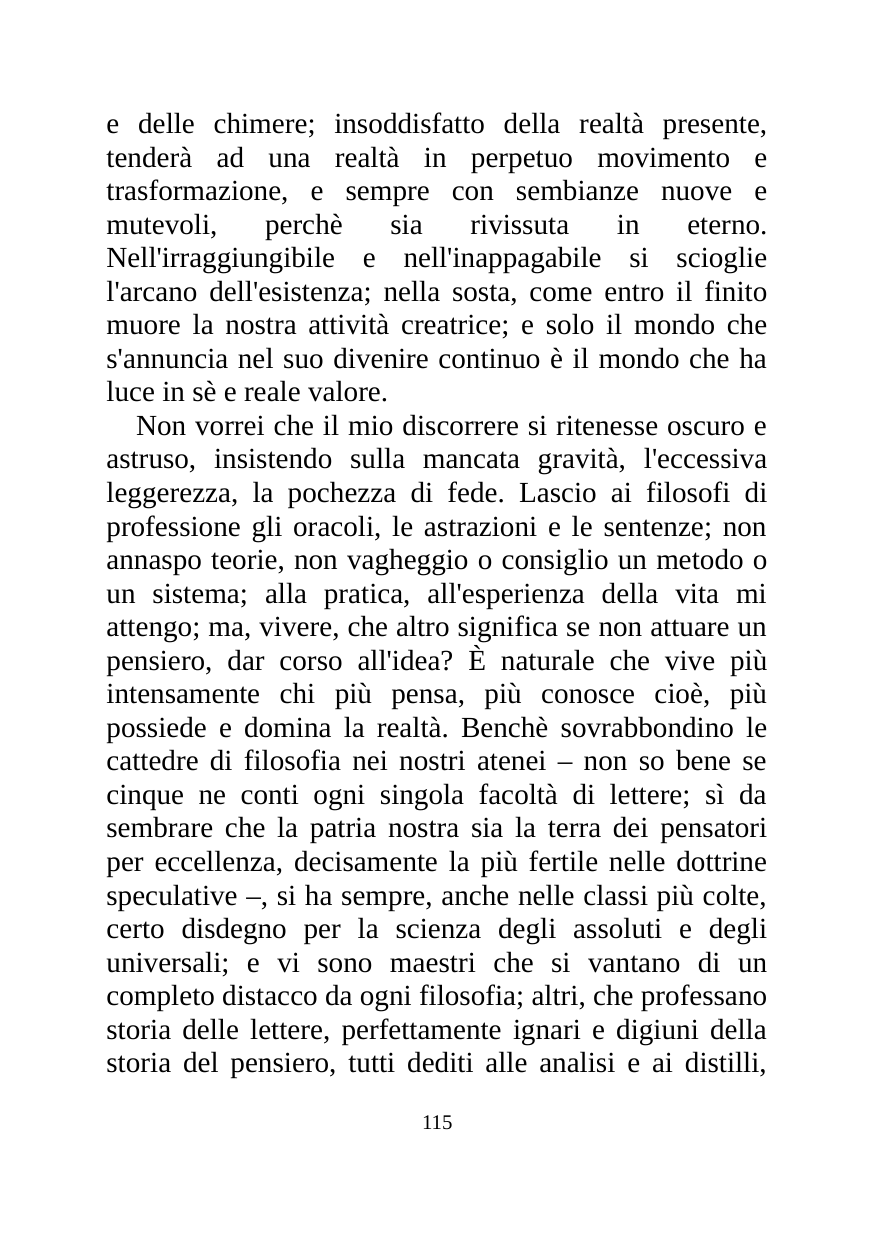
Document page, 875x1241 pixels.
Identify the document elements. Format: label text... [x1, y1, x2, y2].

text Non vorrei che il mio discorrere si ritenesse oscuro e astruso, insistendo sulla mancata gravità, l'eccessiva leggerezza, la pochezza di fede. Lascio ai filosofi di professione gli oracoli, le astrazioni e le sentenze; non annaspo teorie, non vagheggio o consiglio un metodo o un sistema; alla pratica, all'esperienza della vita mi attengo; ma, vivere, che altro significa se non attuare un pensiero, dar corso all'idea? È naturale che vive più intensamente chi più pensa, più conosce cioè, più possiede e domina la realtà. Benchè sovrabbondino le cattedre di filosofia nei nostri atenei – non so bene se cinque ne conti ogni singola facoltà di lettere; sì da sembrare che la patria nostra sia la terra dei pensatori per eccellenza, decisamente la più fertile nelle dottrine speculative –, si ha sempre, anche nelle classi più colte, certo disdegno per la scienza degli assoluti e degli universali; e vi sono maestri che si vantano di un completo distacco da ogni filosofia; altri, che professano storia delle lettere, perfettamente ignari e digiuni della storia del pensiero, tutti dediti alle analisi e ai distilli, [106, 408, 768, 1079]
text e delle chimere; insoddisfatto della realtà presente, tenderà ad una realtà in perpetuo movimento e trasformazione, e sempre con sembianze nuove e mutevoli, perchè sia rivissuta in eterno. Nell'irraggiungibile e nell'inappagabile si scioglie l'arcano dell'esistenza; nella sosta, come entro il finito muore la nostra attività creatrice; e solo il mondo che s'annuncia nel suo divenire continuo è il mondo che ha luce in sè e reale valore. [106, 106, 768, 408]
